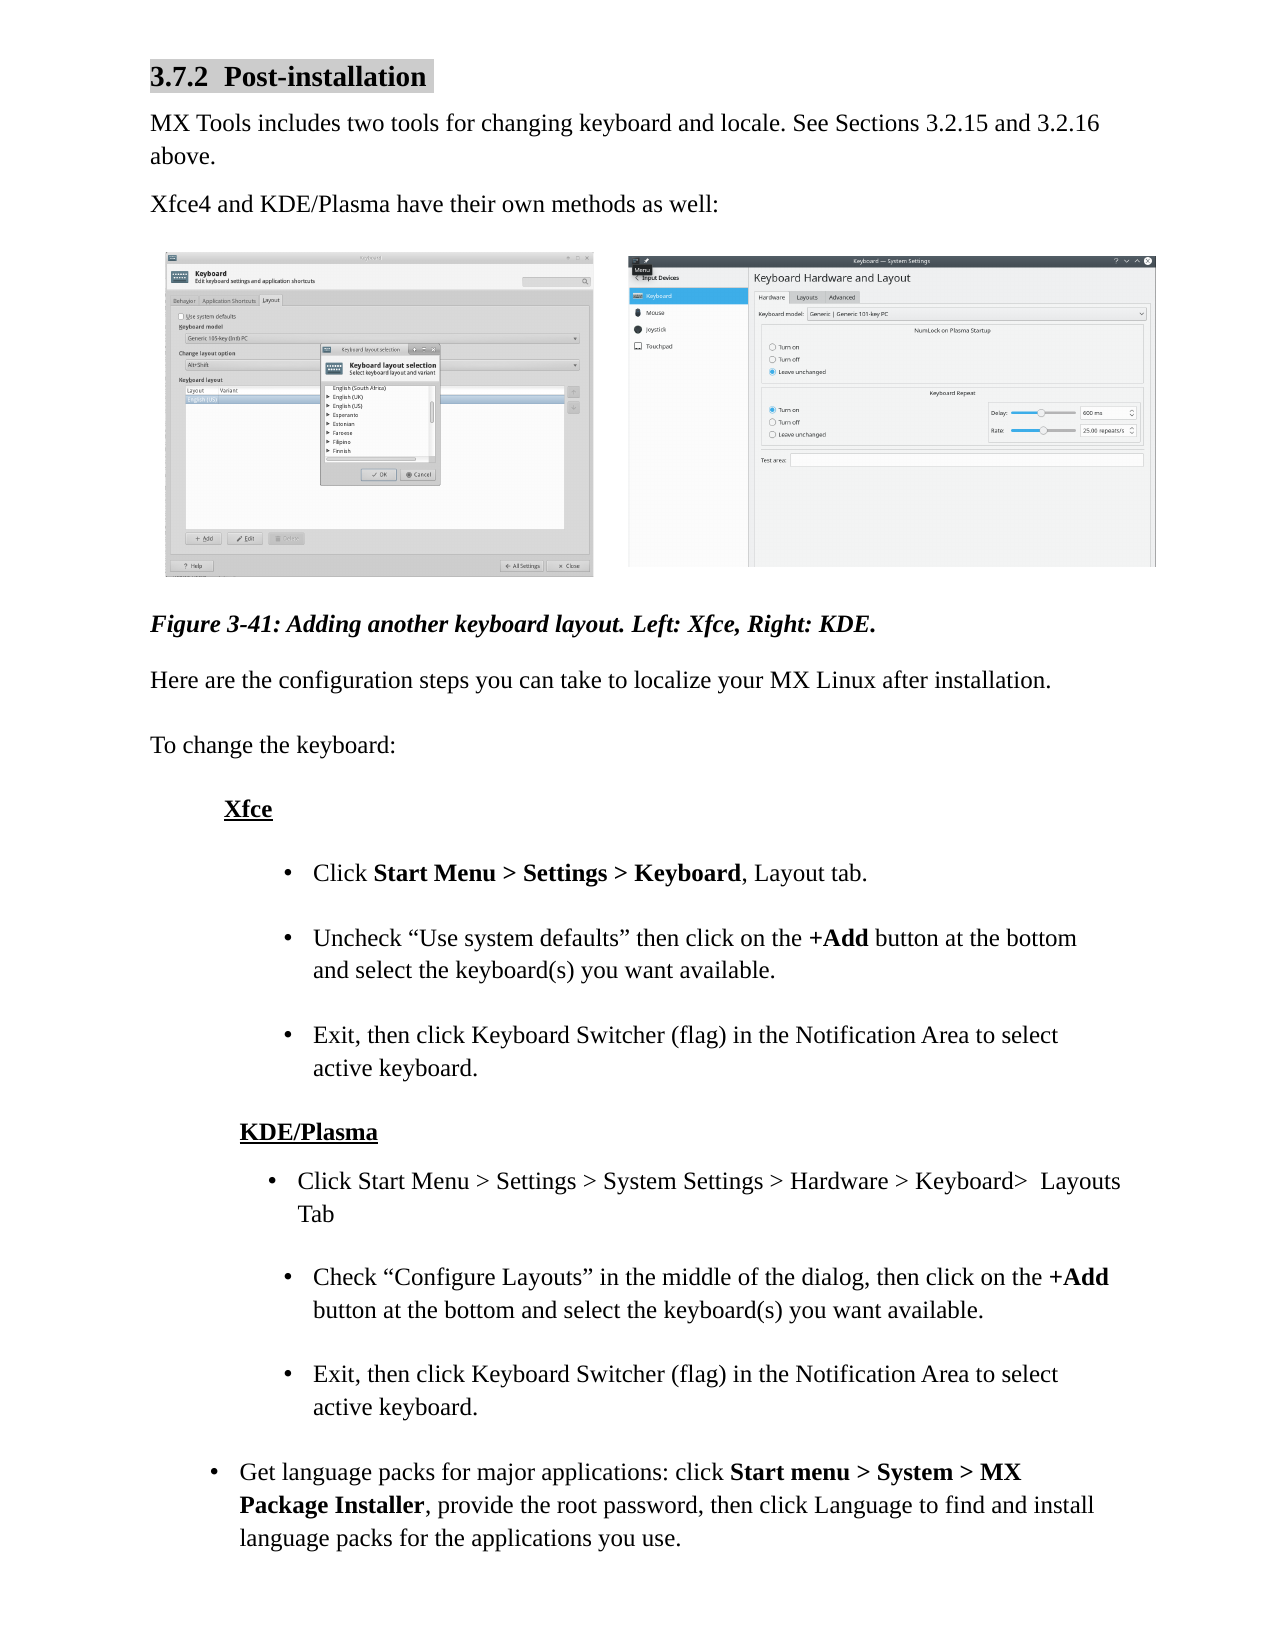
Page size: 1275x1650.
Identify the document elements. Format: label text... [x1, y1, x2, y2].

list Click Start Menu > Settings > System Settings > Hardware > Keyboard> Layouts Tab [268, 1166, 1125, 1228]
text Figure 3-41: Adding another keyboard layout. Left: Xfce, Right: KDE. [150, 609, 1125, 637]
list Get language packs for major applications: click Start menu > System > MX Package Installer, provide the root password, then click Language to find and install language packs for the applications you use. [210, 1457, 1109, 1551]
list Exit, then click Keyboard Switcher (flag) in the Notification Area to select active keyboard. [283, 1020, 1109, 1082]
subtitle 3.7.2 Post-installation [150, 59, 1125, 93]
list Exit, then click Keyboard Switcher (flag) in the Notification Area to select active keyboard. [283, 1359, 1109, 1421]
picture [165, 252, 594, 577]
text To change the keyboard: [150, 730, 1109, 758]
list Uncheck “Use system defaults” then click on the +Add button at the bottom and select the keyboard(s) you want available. [283, 923, 1109, 984]
list Check “Configure Layouts” in the middle of the dialog, then click on the +Add button at the bottom and select the keyboard(s) you want available. [283, 1262, 1109, 1324]
text MX Tools includes two tools for changing keyboard and locale. See Sections 3.2.15 and 3.2.16 above. [150, 108, 1125, 170]
picture [628, 256, 1156, 567]
list KDE/Plasma [210, 1117, 1109, 1146]
list Click Start Menu > Settings > Keyboard, Layout tab. [283, 858, 1109, 887]
list Xfce [194, 794, 1109, 823]
text Xfce4 and KDE/Plasma have their own methods as well: [150, 189, 1125, 218]
text Here are the configuration steps you can take to localize your MX Linux after installation. [150, 666, 1125, 694]
